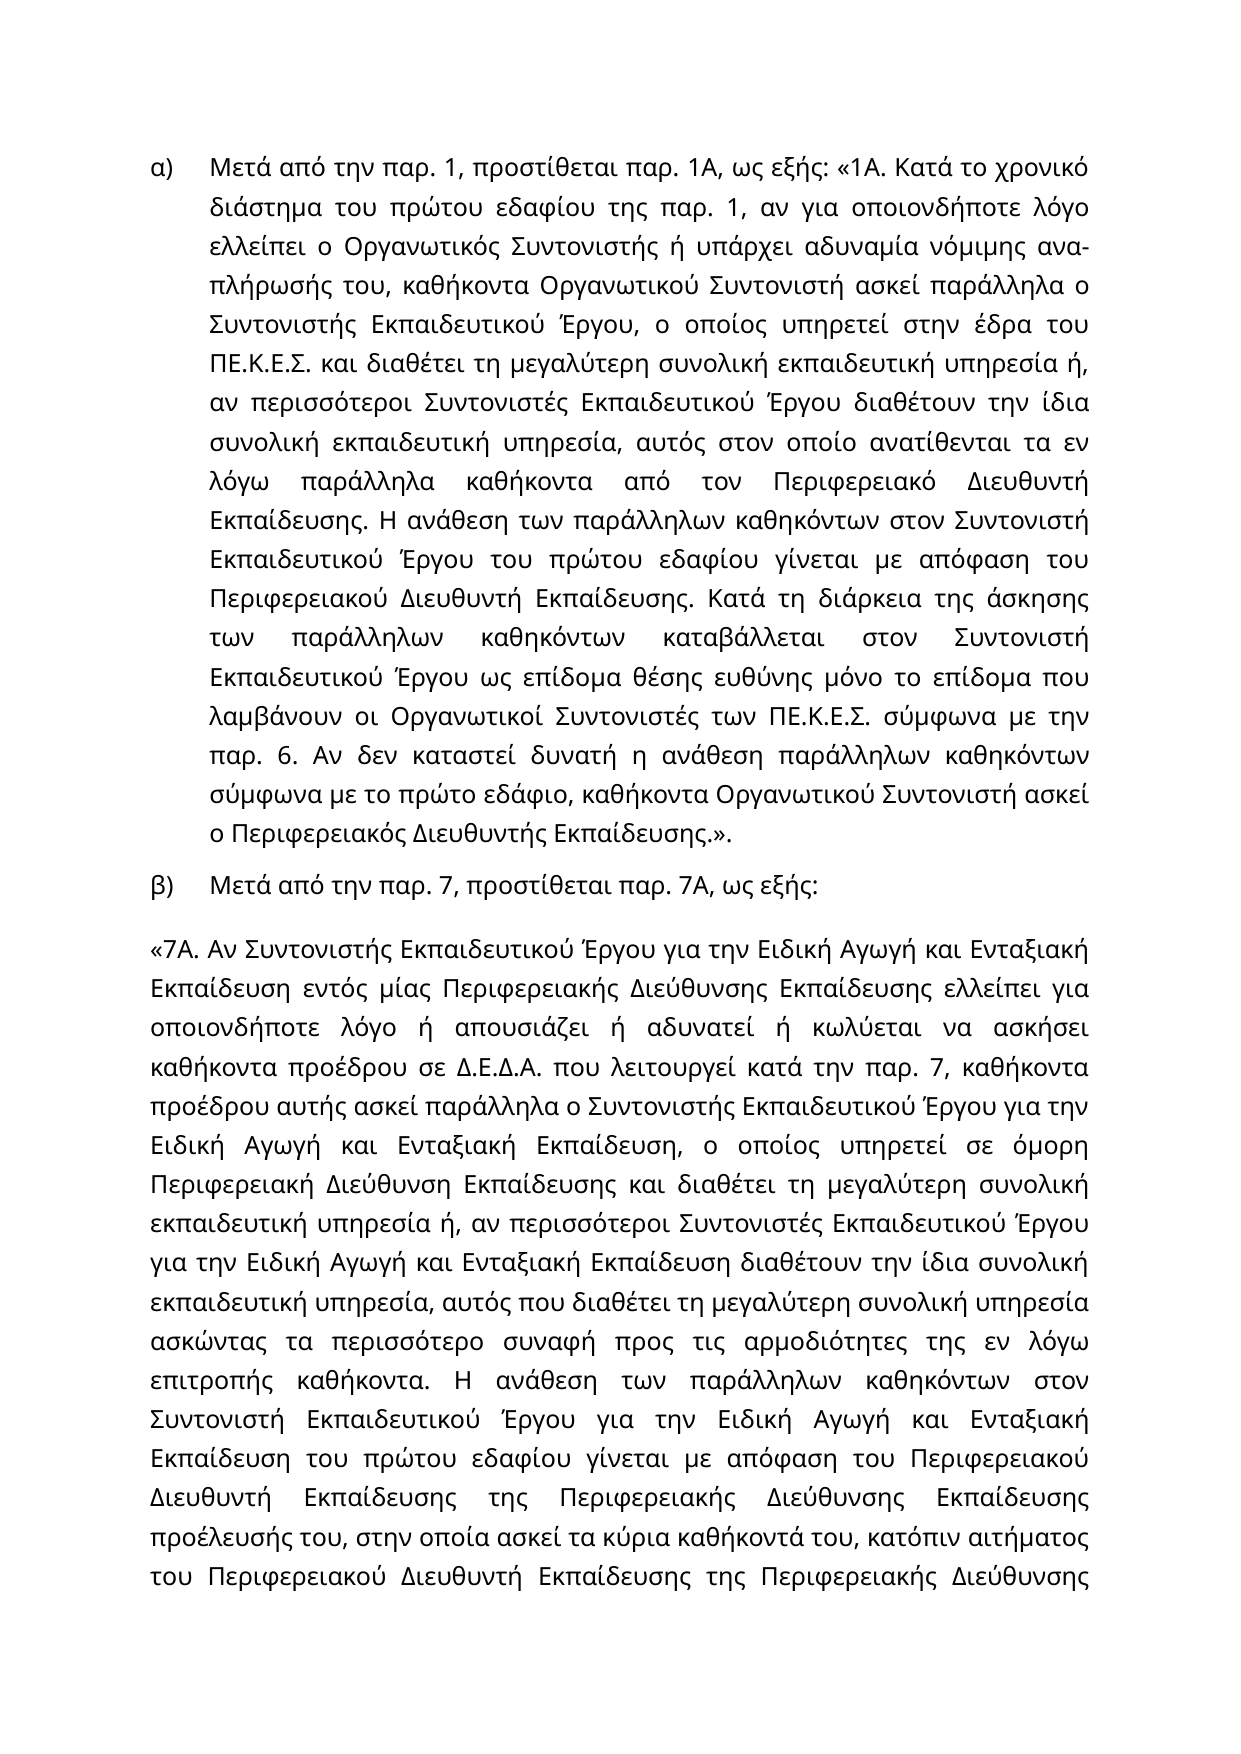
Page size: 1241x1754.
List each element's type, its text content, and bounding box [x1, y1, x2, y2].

text «7Α. Αν Συντονιστής Εκπαιδευτικού Έργου για την Ειδική Αγωγή και Ενταξιακή Εκπαίδευση εντός μίας Περιφερειακής Διεύθυνσης Εκπαίδευσης ελλείπει για οποιονδήποτε λόγο ή απουσιάζει ή αδυνατεί ή κωλύεται να ασκήσει καθήκοντα προέδρου σε Δ.Ε.Δ.Α. που λειτουργεί κατά την παρ. 7, καθήκοντα προέδρου αυτής ασκεί παράλληλα ο Συντονιστής Εκπαιδευτικού Έργου για την Ειδική Αγωγή και Ενταξιακή Εκπαίδευση, ο οποίος υπηρετεί σε όμορη Περιφερειακή Διεύθυνση Εκπαίδευσης και διαθέτει τη μεγαλύτερη συνολική εκπαιδευτική υπηρεσία ή, αν περισσότεροι Συντονιστές Εκπαιδευτικού Έργου για την Ειδική Αγωγή και Ενταξιακή Εκπαίδευση διαθέτουν την ίδια συνολική εκπαιδευτική υπηρεσία, αυτός που διαθέτει τη μεγαλύτερη συνολική υπηρεσία ασκώντας τα περισσότερο συναφή προς τις αρμοδιότητες της εν λόγω επιτροπής καθήκοντα. Η ανάθεση των παράλληλων καθηκόντων στον Συντονιστή Εκπαιδευτικού Έργου για την Ειδική Αγωγή και Ενταξιακή Εκπαίδευση του πρώτου εδαφίου γίνεται με απόφαση του Περιφερειακού Διευθυντή Εκπαίδευσης της Περιφερειακής Διεύθυνσης Εκπαίδευσης προέλευσής του, στην οποία ασκεί τα κύρια καθήκοντά του, κατόπιν αιτήματος του Περιφερειακού Διευθυντή Εκπαίδευσης της Περιφερειακής Διεύθυνσης [150, 932, 1090, 1592]
list α) Μετά από την παρ. 1, προστίθεται παρ. 1Α, ως εξής: «1Α. Κατά το χρονικό διάστημα του πρώτου εδαφίου της παρ. 1, αν για οποιονδήποτε λόγο ελλείπει ο Οργανωτικός Συντονιστής ή υπάρχει αδυναμία νόμιμης ανα- πλήρωσής του, καθήκοντα Οργανωτικού Συντονιστή ασκεί παράλληλα ο Συντονιστής Εκπαιδευτικού Έργου, ο οποίος υπηρετεί στην έδρα του ΠΕ.Κ.Ε.Σ. και διαθέτει τη μεγαλύτερη συνολική εκπαιδευτική υπηρεσία ή, αν περισσότεροι Συντονιστές Εκπαιδευτικού Έργου διαθέτουν την ίδια συνολική εκπαιδευτική υπηρεσία, αυτός στον οποίο ανατίθενται τα εν λόγω παράλληλα καθήκοντα από τον Περιφερειακό Διευθυντή Εκπαίδευσης. Η ανάθεση των παράλληλων καθηκόντων στον Συντονιστή Εκπαιδευτικού Έργου του πρώτου εδαφίου γίνεται με απόφαση του Περιφερειακού Διευθυντή Εκπαίδευσης. Κατά τη διάρκεια της άσκησης των παράλληλων καθηκόντων καταβάλλεται στον Συντονιστή Εκπαιδευτικού Έργου ως επίδομα θέσης ευθύνης μόνο το επίδομα που λαμβάνουν οι Οργανωτικοί Συντονιστές των ΠΕ.Κ.Ε.Σ. σύμφωνα με την παρ. 6. Αν δεν καταστεί δυνατή η ανάθεση παράλληλων καθηκόντων σύμφωνα με το πρώτο εδάφιο, καθήκοντα Οργανωτικού Συντονιστή ασκεί ο Περιφερειακός Διευθυντής Εκπαίδευσης.». [150, 150, 1090, 850]
list β) Μετά από την παρ. 7, προστίθεται παρ. 7Α, ως εξής: [150, 867, 1090, 902]
